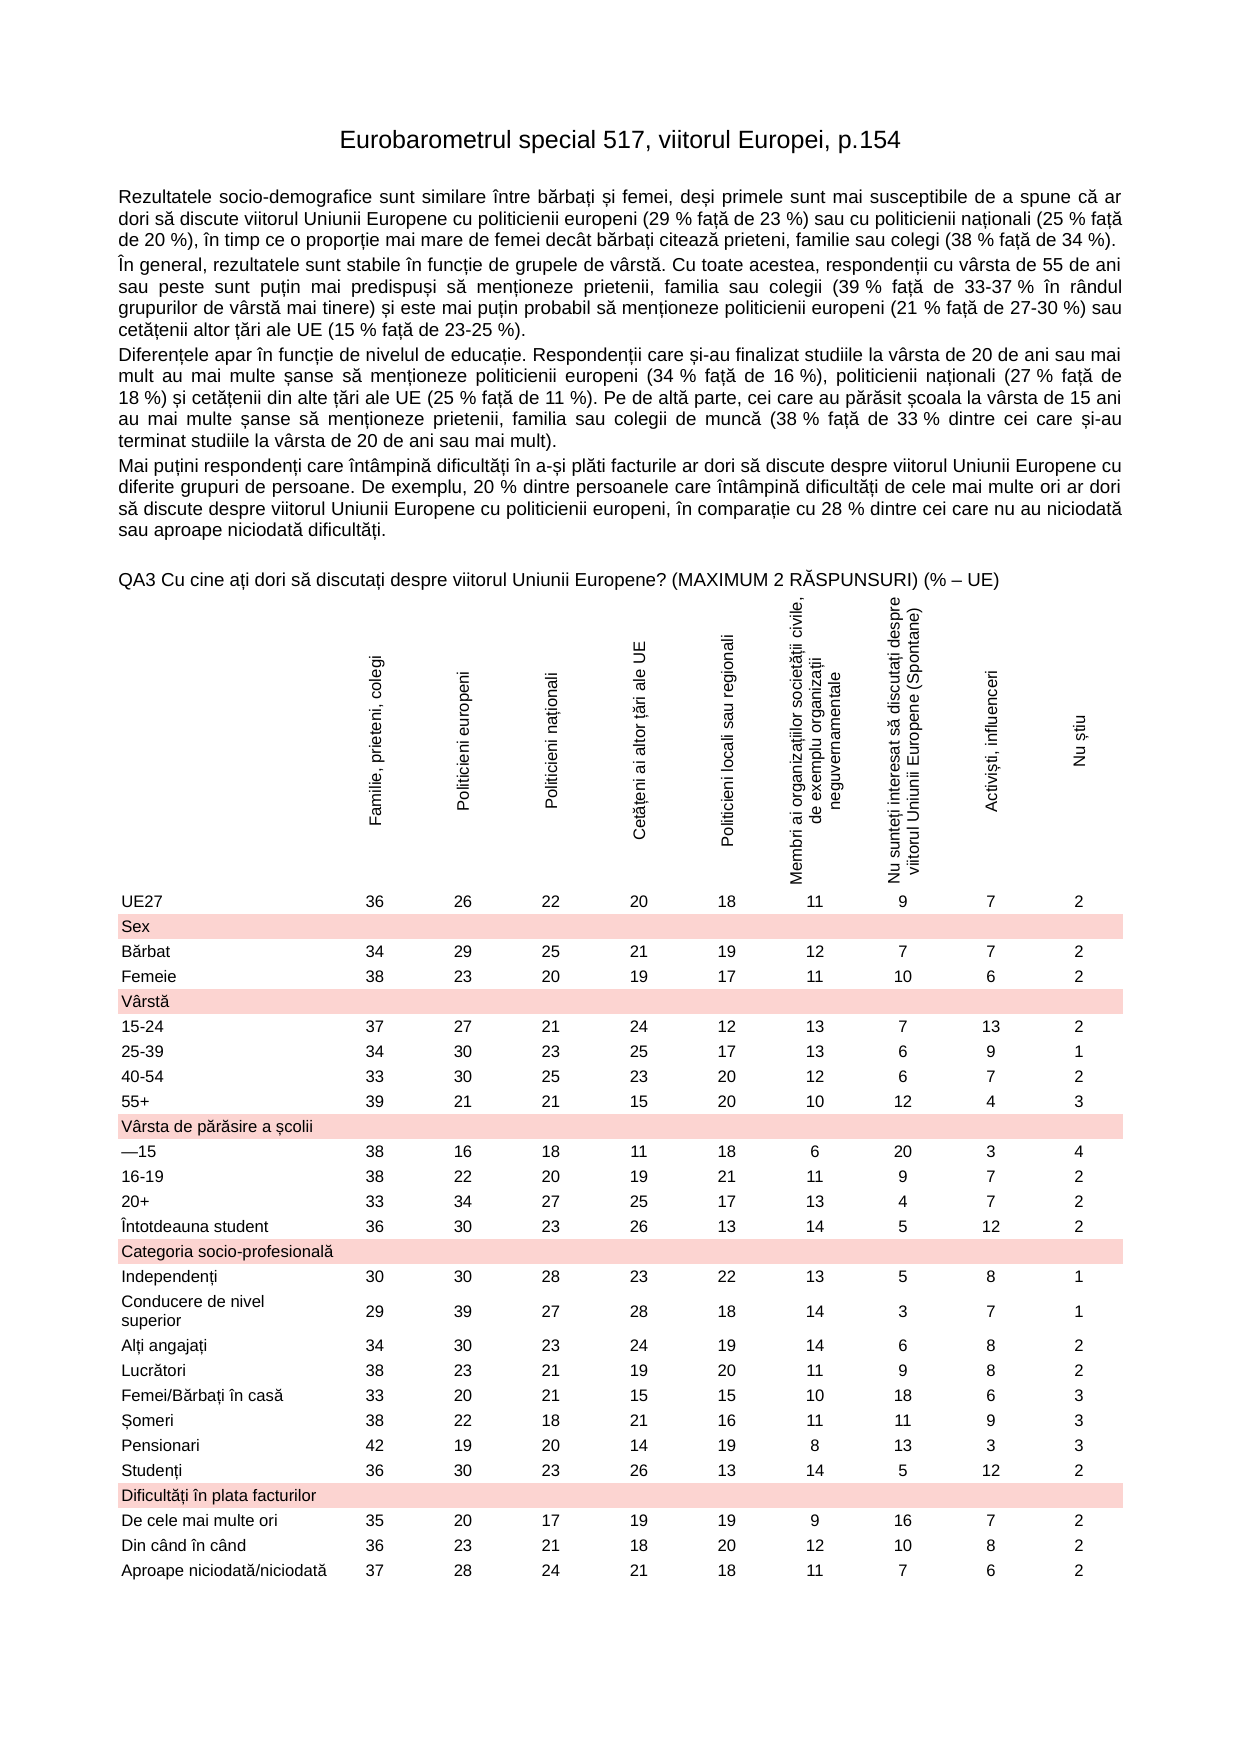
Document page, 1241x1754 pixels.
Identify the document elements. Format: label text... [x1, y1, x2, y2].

table_cell [771, 1239, 859, 1264]
table_cell 7 [947, 939, 1035, 964]
table_cell Categoria socio-profesională [118, 1239, 507, 1264]
table_cell 6 [859, 1333, 947, 1358]
table_cell 22 [683, 1264, 771, 1289]
table_cell Întotdeauna student [118, 1214, 331, 1239]
table_cell [1035, 1483, 1123, 1508]
table_cell 12 [947, 1214, 1035, 1239]
table_cell 9 [859, 889, 947, 914]
table_header [118, 594, 331, 889]
table_cell 26 [595, 1458, 683, 1483]
table_cell [771, 1483, 859, 1508]
table_cell 20 [419, 1383, 507, 1408]
table_cell 13 [947, 1014, 1035, 1039]
table_cell 25 [595, 1039, 683, 1064]
table_cell 3 [1035, 1408, 1123, 1433]
table_cell 2 [1035, 964, 1123, 989]
table_cell Vârsta de părăsire a școlii [118, 1114, 595, 1139]
table_cell 20 [507, 1433, 595, 1458]
table_cell 30 [331, 1264, 419, 1289]
table_cell 30 [419, 1214, 507, 1239]
table_cell 2 [1035, 1558, 1123, 1583]
table_cell 13 [683, 1214, 771, 1239]
table_header Nu sunteți interesat să discutați despre viitorul Uniunii Europene (Spontane) [859, 594, 947, 889]
table_cell Independenți [118, 1264, 331, 1289]
table_cell 30 [419, 1064, 507, 1089]
table_cell 21 [683, 1164, 771, 1189]
table_cell Alți angajați [118, 1333, 331, 1358]
table_cell 5 [859, 1264, 947, 1289]
table_cell 26 [419, 889, 507, 914]
table_cell 11 [771, 1558, 859, 1583]
table_cell 23 [595, 1064, 683, 1089]
table_cell 8 [947, 1533, 1035, 1558]
table_cell 12 [771, 939, 859, 964]
table_cell [1035, 1114, 1123, 1139]
table_cell 18 [683, 1289, 771, 1333]
table_cell 3 [947, 1139, 1035, 1164]
table_cell 9 [947, 1039, 1035, 1064]
table_cell [595, 914, 683, 939]
table_cell 15 [683, 1383, 771, 1408]
table_cell [683, 914, 771, 939]
table_cell 28 [595, 1289, 683, 1333]
table_cell 8 [947, 1264, 1035, 1289]
table_cell 7 [947, 1064, 1035, 1089]
table_header Cetățeni ai altor țări ale UE [595, 594, 683, 889]
table_cell Aproape niciodată/niciodată [118, 1558, 331, 1583]
table_cell 39 [331, 1089, 419, 1114]
table_cell 16 [419, 1139, 507, 1164]
table_cell Lucrători [118, 1358, 331, 1383]
table_cell 8 [771, 1433, 859, 1458]
table_cell 10 [771, 1383, 859, 1408]
table_cell 3 [859, 1289, 947, 1333]
table_cell 19 [595, 964, 683, 989]
table_cell 20 [683, 1358, 771, 1383]
table_cell 4 [1035, 1139, 1123, 1164]
table_cell 29 [331, 1289, 419, 1333]
table_cell Studenți [118, 1458, 331, 1483]
table_cell [419, 914, 507, 939]
table_cell 21 [595, 1558, 683, 1583]
table_cell 17 [683, 1039, 771, 1064]
table_cell 7 [947, 1164, 1035, 1189]
table_cell 17 [683, 1189, 771, 1214]
table_cell 19 [683, 1433, 771, 1458]
table_cell 19 [683, 1508, 771, 1533]
table_cell 10 [771, 1089, 859, 1114]
table_cell 9 [859, 1358, 947, 1383]
table_cell 38 [331, 1139, 419, 1164]
table_cell Bărbat [118, 939, 331, 964]
table_cell [859, 914, 947, 939]
table_cell 39 [419, 1289, 507, 1333]
table_cell 27 [507, 1189, 595, 1214]
table_cell 23 [595, 1264, 683, 1289]
table_cell De cele mai multe ori [118, 1508, 331, 1533]
table_cell [771, 989, 859, 1014]
table_cell 40-54 [118, 1064, 331, 1089]
table_cell [859, 989, 947, 1014]
table_cell [1035, 989, 1123, 1014]
table_cell [947, 914, 1035, 939]
table_header Politicieni naționali [507, 594, 595, 889]
table_cell 20 [683, 1064, 771, 1089]
table_cell 12 [771, 1064, 859, 1089]
table_cell 13 [771, 1189, 859, 1214]
table_cell [683, 1483, 771, 1508]
table_cell 29 [419, 939, 507, 964]
table_cell 21 [507, 1358, 595, 1383]
text QA3 Cu cine ați dori să discutați despre viitorul Uniunii Europene? (MAXIMUM 2 RĂSPUNSURI) (% – UE) [118, 569, 1122, 590]
table_cell 36 [331, 1533, 419, 1558]
table_cell [859, 1483, 947, 1508]
table_cell 15-24 [118, 1014, 331, 1039]
table_cell [331, 989, 419, 1014]
table_cell [771, 1114, 859, 1139]
table_cell 26 [595, 1214, 683, 1239]
table_cell [595, 989, 683, 1014]
table_header Nu știu [1035, 594, 1123, 889]
table_cell 28 [419, 1558, 507, 1583]
text Diferențele apar în funcție de nivelul de educație. Respondenții care și-au finalizat studiile la vârsta de 20 de ani sau mai mult au mai multe șanse să menționeze politicienii europeni (34 % față de 16 %), politicienii naționali (27 % față de 18 %) și cetățenii din alte țări ale UE (25 % față de 11 %). Pe de altă parte, cei care au părăsit școala la vârsta de 15 ani au mai multe șanse să menționeze prietenii, familia sau colegii de muncă (38 % față de 33 % dintre cei care și-au terminat studiile la vârsta de 20 de ani sau mai mult). [118, 343, 1122, 451]
table_cell [507, 1239, 595, 1264]
table_cell 13 [859, 1433, 947, 1458]
table_cell 21 [595, 1408, 683, 1433]
table_cell [859, 1114, 947, 1139]
table_cell 17 [507, 1508, 595, 1533]
table_cell 14 [771, 1289, 859, 1333]
table_cell 15 [595, 1089, 683, 1114]
table_cell 34 [331, 1039, 419, 1064]
table_cell 7 [859, 1014, 947, 1039]
table_cell Conducere de nivel superior [118, 1289, 331, 1333]
table_cell 7 [947, 889, 1035, 914]
table_cell 10 [859, 1533, 947, 1558]
table_cell 37 [331, 1558, 419, 1583]
table_cell 36 [331, 889, 419, 914]
table_cell 34 [331, 939, 419, 964]
table_cell 6 [859, 1039, 947, 1064]
table_cell 20 [507, 964, 595, 989]
table_cell 11 [771, 1408, 859, 1433]
table_cell 36 [331, 1214, 419, 1239]
table_cell Din când în când [118, 1533, 331, 1558]
table_cell [595, 1483, 683, 1508]
table_cell 2 [1035, 1508, 1123, 1533]
table_cell 38 [331, 1408, 419, 1433]
table_cell 2 [1035, 1064, 1123, 1089]
table_cell 1 [1035, 1264, 1123, 1289]
table_cell 9 [771, 1508, 859, 1533]
table_cell [683, 989, 771, 1014]
table_cell 18 [507, 1139, 595, 1164]
table_cell 35 [331, 1508, 419, 1533]
table_cell 6 [947, 964, 1035, 989]
table_cell 23 [507, 1214, 595, 1239]
table_cell [1035, 1239, 1123, 1264]
table_cell 17 [683, 964, 771, 989]
table_cell 2 [1035, 1214, 1123, 1239]
table_cell 18 [859, 1383, 947, 1408]
table_cell 3 [1035, 1383, 1123, 1408]
table_cell 23 [507, 1333, 595, 1358]
table_cell 21 [507, 1014, 595, 1039]
table_cell Sex [118, 914, 331, 939]
table_cell 19 [595, 1358, 683, 1383]
table_cell 22 [419, 1408, 507, 1433]
table_cell [595, 1114, 683, 1139]
table_cell 19 [683, 939, 771, 964]
table_cell 3 [947, 1433, 1035, 1458]
table_cell [331, 914, 419, 939]
table_cell 5 [859, 1458, 947, 1483]
table_cell 20 [683, 1089, 771, 1114]
table_cell 3 [1035, 1433, 1123, 1458]
table_cell 30 [419, 1039, 507, 1064]
table_cell 11 [771, 1164, 859, 1189]
table_cell 1 [1035, 1039, 1123, 1064]
table_cell 11 [595, 1139, 683, 1164]
table_cell [859, 1239, 947, 1264]
table_cell [595, 1239, 683, 1264]
table_cell [1035, 914, 1123, 939]
table_cell 6 [859, 1064, 947, 1089]
table_cell [419, 989, 507, 1014]
table_cell 8 [947, 1358, 1035, 1383]
table_cell 6 [947, 1383, 1035, 1408]
table_cell 2 [1035, 1333, 1123, 1358]
table_cell 21 [507, 1533, 595, 1558]
table_cell [507, 989, 595, 1014]
table_cell 19 [419, 1433, 507, 1458]
table_cell 24 [507, 1558, 595, 1583]
table_cell 11 [771, 889, 859, 914]
table_cell —15 [118, 1139, 331, 1164]
table_cell 23 [507, 1458, 595, 1483]
table_cell [507, 1483, 595, 1508]
table_cell 2 [1035, 939, 1123, 964]
table_cell 19 [683, 1333, 771, 1358]
table_header Familie, prieteni, colegi [331, 594, 419, 889]
table_cell 33 [331, 1383, 419, 1408]
table_cell 23 [419, 1358, 507, 1383]
table_cell 20+ [118, 1189, 331, 1214]
table_cell 20 [859, 1139, 947, 1164]
table_cell Pensionari [118, 1433, 331, 1458]
table_cell Femeie [118, 964, 331, 989]
table_cell 12 [771, 1533, 859, 1558]
table_cell 14 [771, 1333, 859, 1358]
table_cell 21 [507, 1383, 595, 1408]
table_header Membri ai organizațiilor societății civile, de exemplu organizații neguvernamentale [771, 594, 859, 889]
table_cell 2 [1035, 1358, 1123, 1383]
table_cell 12 [859, 1089, 947, 1114]
table_cell Femei/Bărbați în casă [118, 1383, 331, 1408]
table_cell 10 [859, 964, 947, 989]
table_cell 13 [771, 1039, 859, 1064]
text Mai puțini respondenți care întâmpină dificultăți în a-și plăti facturile ar dori să discute despre viitorul Uniunii Europene cu diferite grupuri de persoane. De exemplu, 20 % dintre persoanele care întâmpină dificultăți de cele mai multe ori ar dori să discute despre viitorul Uniunii Europene cu politicienii europeni, în comparație cu 28 % dintre cei care nu au niciodată sau aproape niciodată dificultăți. [118, 454, 1122, 541]
table_cell 3 [1035, 1089, 1123, 1114]
table_cell 24 [595, 1333, 683, 1358]
table_cell [683, 1114, 771, 1139]
table_cell 19 [595, 1508, 683, 1533]
table_cell 23 [419, 964, 507, 989]
table_cell 4 [859, 1189, 947, 1214]
table_cell 13 [771, 1264, 859, 1289]
table_cell 13 [683, 1458, 771, 1483]
table_cell 19 [595, 1164, 683, 1189]
table_cell 11 [771, 964, 859, 989]
table_cell 25 [507, 939, 595, 964]
table_cell 9 [859, 1164, 947, 1189]
table_cell 8 [947, 1333, 1035, 1358]
table_cell Șomeri [118, 1408, 331, 1433]
table_cell 1 [1035, 1289, 1123, 1333]
table_cell 24 [595, 1014, 683, 1039]
table_cell 2 [1035, 1533, 1123, 1558]
table_cell 27 [419, 1014, 507, 1039]
table_cell [683, 1239, 771, 1264]
table_header Politicieni europeni [419, 594, 507, 889]
table_cell 20 [683, 1533, 771, 1558]
table_cell [771, 914, 859, 939]
table_cell 13 [771, 1014, 859, 1039]
table_cell 16 [859, 1508, 947, 1533]
table_cell Dificultăți în plata facturilor [118, 1483, 507, 1508]
table_cell [947, 1483, 1035, 1508]
table_cell 55+ [118, 1089, 331, 1114]
table_cell [947, 1239, 1035, 1264]
table_cell 18 [683, 1558, 771, 1583]
table_cell 20 [419, 1508, 507, 1533]
table_cell UE27 [118, 889, 331, 914]
table_cell 2 [1035, 1458, 1123, 1483]
table_cell 2 [1035, 1189, 1123, 1214]
table_cell 18 [683, 1139, 771, 1164]
table_cell 7 [947, 1508, 1035, 1533]
table_cell 30 [419, 1264, 507, 1289]
table_cell 22 [419, 1164, 507, 1189]
table_cell 36 [331, 1458, 419, 1483]
table_cell 27 [507, 1289, 595, 1333]
table_cell 22 [507, 889, 595, 914]
table_cell 14 [771, 1214, 859, 1239]
table_cell 7 [859, 1558, 947, 1583]
table_cell [947, 989, 1035, 1014]
table_cell 20 [595, 889, 683, 914]
table_cell 5 [859, 1214, 947, 1239]
table_cell 7 [947, 1189, 1035, 1214]
table_cell 30 [419, 1458, 507, 1483]
table_cell 18 [595, 1533, 683, 1558]
table_header Activiști, influenceri [947, 594, 1035, 889]
table_cell 2 [1035, 1164, 1123, 1189]
table_cell 9 [947, 1408, 1035, 1433]
table_cell 34 [419, 1189, 507, 1214]
table_cell 11 [859, 1408, 947, 1433]
table_cell 2 [1035, 889, 1123, 914]
table_cell 42 [331, 1433, 419, 1458]
table_cell [507, 914, 595, 939]
table_cell 18 [507, 1408, 595, 1433]
table_cell 33 [331, 1064, 419, 1089]
table_cell 37 [331, 1014, 419, 1039]
table_cell 30 [419, 1333, 507, 1358]
table_cell 25 [595, 1189, 683, 1214]
table_header Politicieni locali sau regionali [683, 594, 771, 889]
table_cell [947, 1114, 1035, 1139]
table_cell 16 [683, 1408, 771, 1433]
table_cell 25-39 [118, 1039, 331, 1064]
table_cell 16-19 [118, 1164, 331, 1189]
table_cell 21 [595, 939, 683, 964]
table_cell 25 [507, 1064, 595, 1089]
table_cell Vârstă [118, 989, 331, 1014]
table_cell 7 [859, 939, 947, 964]
table_cell 38 [331, 1358, 419, 1383]
table_cell 4 [947, 1089, 1035, 1114]
table_cell 14 [771, 1458, 859, 1483]
table_cell 12 [947, 1458, 1035, 1483]
table_cell 23 [507, 1039, 595, 1064]
table_cell 7 [947, 1289, 1035, 1333]
table_cell 18 [683, 889, 771, 914]
table_cell 14 [595, 1433, 683, 1458]
table_cell 20 [507, 1164, 595, 1189]
table_cell 33 [331, 1189, 419, 1214]
table_cell 21 [507, 1089, 595, 1114]
table_cell 2 [1035, 1014, 1123, 1039]
table_cell 34 [331, 1333, 419, 1358]
table_cell 12 [683, 1014, 771, 1039]
table_cell 15 [595, 1383, 683, 1408]
table_cell 28 [507, 1264, 595, 1289]
table_cell 21 [419, 1089, 507, 1114]
table_cell 38 [331, 1164, 419, 1189]
table_cell 11 [771, 1358, 859, 1383]
table_cell 38 [331, 964, 419, 989]
table_cell 6 [947, 1558, 1035, 1583]
table_cell 23 [419, 1533, 507, 1558]
text În general, rezultatele sunt stabile în funcție de grupele de vârstă. Cu toate acestea, respondenții cu vârsta de 55 de ani sau peste sunt puțin mai predispuși să menționeze prietenii, familia sau colegii (39 % față de 33-37 % în rândul grupurilor de vârstă mai tinere) și este mai puțin probabil să menționeze politicienii europeni (21 % față de 27-30 %) sau cetățenii altor țări ale UE (15 % față de 23-25 %). [118, 254, 1122, 340]
table_cell 6 [771, 1139, 859, 1164]
text Rezultatele socio-demografice sunt similare între bărbați și femei, deși primele sunt mai susceptibile de a spune că ar dori să discute viitorul Uniunii Europene cu politicienii europeni (29 % față de 23 %) sau cu politicienii naționali (25 % față de 20 %), în timp ce o proporție mai mare de femei decât bărbați citează prieteni, familie sau colegi (38 % față de 34 %). [118, 186, 1122, 251]
